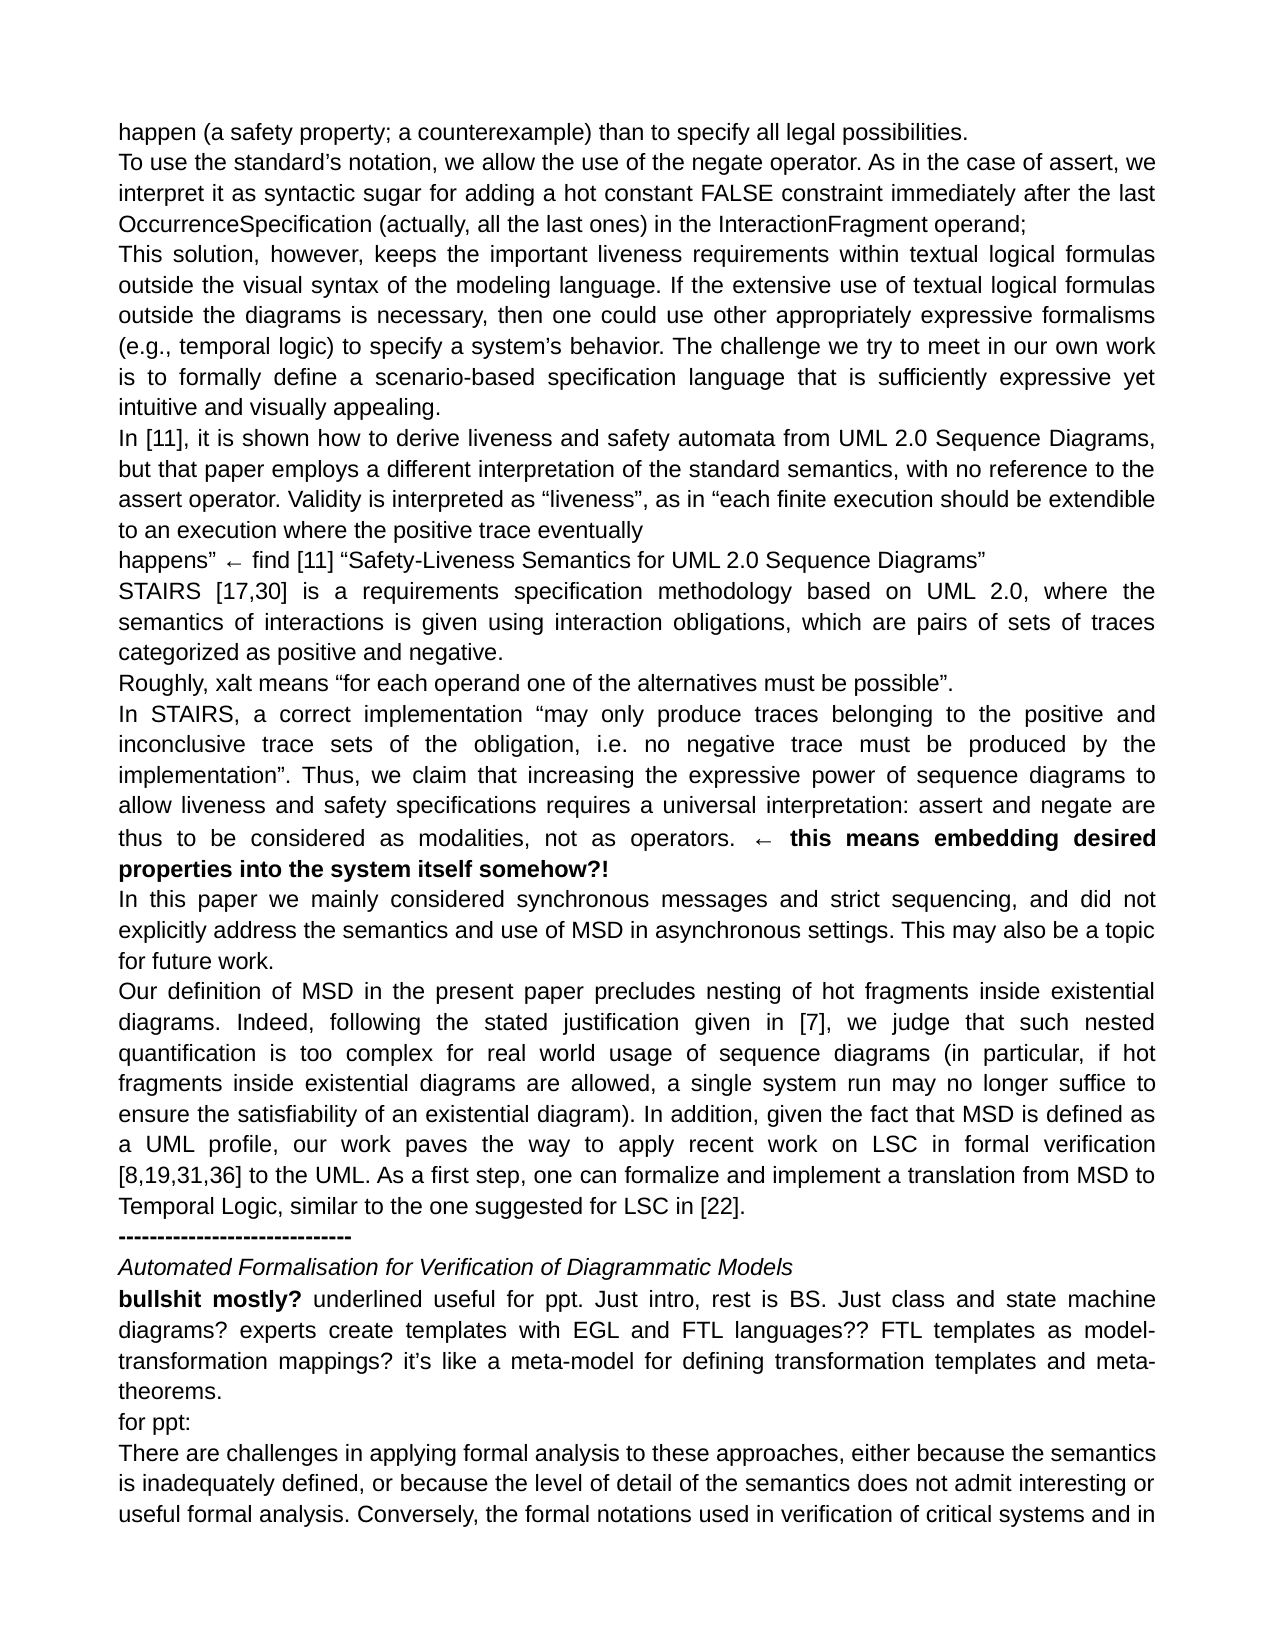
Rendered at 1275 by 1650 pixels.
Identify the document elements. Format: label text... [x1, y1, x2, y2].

text STAIRS [17,30] is a requirements specification methodology based on UML 2.0, where the semantics of interactions is given using interaction obligations, which are pairs of sets of traces categorized as positive and negative. [118, 577, 1157, 666]
text There are challenges in applying formal analysis to these approaches, either because the semantics is inadequately defined, or because the level of detail of the semantics does not admit interesting or useful formal analysis. Conversely, the formal notations used in verification of critical systems and in [118, 1439, 1157, 1527]
text In [11], it is shown how to derive liveness and safety automata from UML 2.0 Sequence Diagrams, but that paper employs a different interpretation of the standard semantics, with no reference to the assert operator. Validity is interpreted as “liveness”, as in “each finite execution should be extendible to an execution where the positive trace eventually [118, 424, 1157, 543]
text In this paper we mainly considered synchronous messages and strict sequencing, and did not explicitly address the semantics and use of MSD in asynchronous settings. This may also be a topic for future work. [118, 886, 1157, 974]
text Automated Formalisation for Verification of Diagrammatic Models [118, 1253, 1157, 1280]
text happens” ← find [11] “Safety-Liveness Semantics for UML 2.0 Sequence Diagrams” [118, 547, 1157, 574]
text In STAIRS, a correct implementation “may only produce traces belonging to the positive and inconclusive trace sets of the obligation, i.e. no negative trace must be produced by the implementation”. Thus, we claim that increasing the expressive power of sequence diagrams to allow liveness and safety specifications requires a universal interpretation: assert and negate are thus to be considered as modalities, not as operators. ← this means embedding desired properties into the system itself somehow?! [118, 700, 1157, 882]
text Our definition of MSD in the present paper precludes nesting of hot fragments inside existential diagrams. Indeed, following the stated justification given in [7], we judge that such nested quantification is too complex for real world usage of sequence diagrams (in particular, if hot fragments inside existential diagrams are allowed, a single system run may no longer suffice to ensure the satisfiability of an existential diagram). In addition, given the fact that MSD is defined as a UML profile, our work paves the way to apply recent work on LSC in formal verification [8,19,31,36] to the UML. As a first step, one can formalize and implement a translation from MSD to Temporal Logic, similar to the one suggested for LSC in [22]. [118, 978, 1157, 1219]
text This solution, however, keeps the important liveness requirements within textual logical formulas outside the visual syntax of the modeling language. If the extensive use of textual logical formulas outside the diagrams is necessary, then one could use other appropriately expressive formalisms (e.g., temporal logic) to specify a system’s behavior. The challenge we try to meet in our own work is to formally define a scenario-based specification language that is sufficiently expressive yet intuitive and visually appealing. [118, 241, 1157, 421]
text happen (a safety property; a counterexample) than to specify all legal possibilities. [118, 118, 1157, 145]
text ------------------------------ [118, 1223, 1157, 1249]
text To use the standard’s notation, we allow the use of the negate operator. As in the case of assert, we interpret it as syntactic sugar for adding a hot constant FALSE constraint immediately after the last OccurrenceSpecification (actually, all the last ones) in the InteractionFragment operand; [118, 149, 1157, 237]
text bullshit mostly? underlined useful for ppt. Just intro, rest is BS. Just class and state machine diagrams? experts create templates with EGL and FTL languages?? FTL templates as model-transformation mappings? it’s like a meta-model for defining transformation templates and meta-theorems. [118, 1284, 1157, 1404]
text for ppt: [118, 1408, 1157, 1435]
text Roughly, xalt means “for each operand one of the alternatives must be possible”. [118, 669, 1157, 696]
